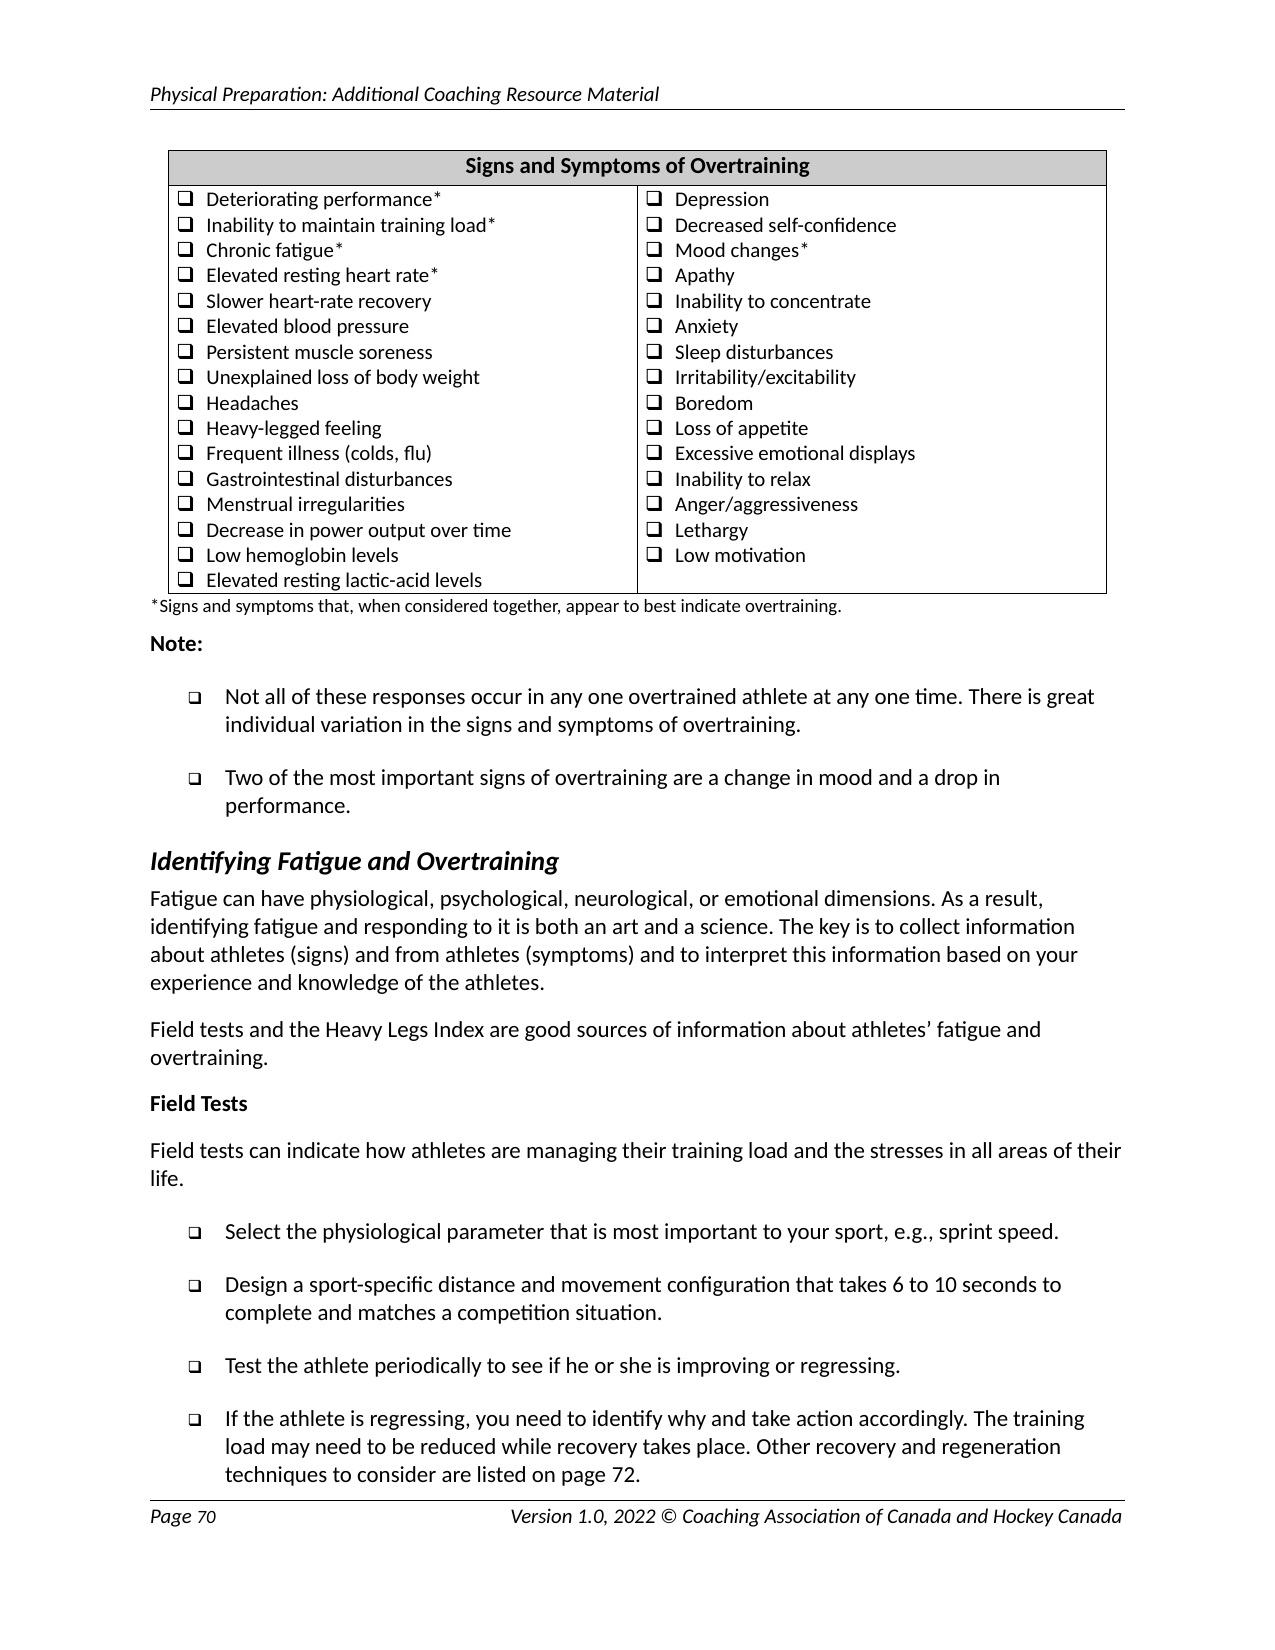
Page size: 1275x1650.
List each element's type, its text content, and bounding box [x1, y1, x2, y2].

list Not all of these responses occur in any one overtrained athlete at any one time. There is great individual variation in the signs and symptoms of overtraining. [187, 682, 1125, 738]
table_header Signs and Symptoms of Overtraining [169, 151, 1106, 185]
text *Signs and symptoms that, when considered together, appear to best indicate overtraining. [150, 594, 1125, 617]
text Fatigue can have physiological, psychological, neurological, or emotional dimensions. As a result, identifying fatigue and responding to it is both an art and a science. The key is to collect information about athletes (signs) and from athletes (symptoms) and to interpret this information based on your experience and knowledge of the athletes. [150, 884, 1125, 996]
list Test the athlete periodically to see if he or she is improving or regressing. [187, 1351, 1125, 1379]
list Design a sport-specific distance and movement configuration that takes 6 to 10 seconds to complete and matches a competition situation. [187, 1270, 1125, 1326]
list If the athlete is regressing, you need to identify why and take action accordingly. The training load may need to be reduced while recovery takes place. Other recovery and regeneration techniques to consider are listed on page 73. [187, 1404, 1125, 1488]
table_cell Deteriorating performance* Inability to maintain training load* Chronic fatigue* Elevated resting heart rate* Slower heart-rate recovery Elevated blood pressure Persistent muscle soreness Unexplained loss of body weight Headaches Heavy-legged feeling Frequent illness (colds, flu) Gastrointestinal disturbances Menstrual irregularities Decrease in power output over time Low hemoglobin levels Elevated resting lactic-acid levels [169, 186, 637, 593]
text Note: [150, 629, 1125, 657]
text Field tests can indicate how athletes are managing their training load and the stresses in all areas of their life. [150, 1136, 1125, 1192]
table_cell Depression Decreased self-confidence Mood changes* Apathy Inability to concentrate Anxiety Sleep disturbances Irritability/excitability Boredom Loss of appetite Excessive emotional displays Inability to relax Anger/aggressiveness Lethargy Low motivation [638, 186, 1106, 593]
list Select the physiological parameter that is most important to your sport, e.g., sprint speed. [187, 1217, 1125, 1245]
list Two of the most important signs of overtraining are a change in mood and a drop in performance. [187, 763, 1125, 819]
subtitle Field Tests [150, 1089, 1125, 1117]
text Field tests and the Heavy Legs Index are good sources of information about athletes’ fatigue and overtraining. [150, 1015, 1125, 1071]
subtitle Identifying Fatigue and Overtraining [150, 844, 1125, 878]
